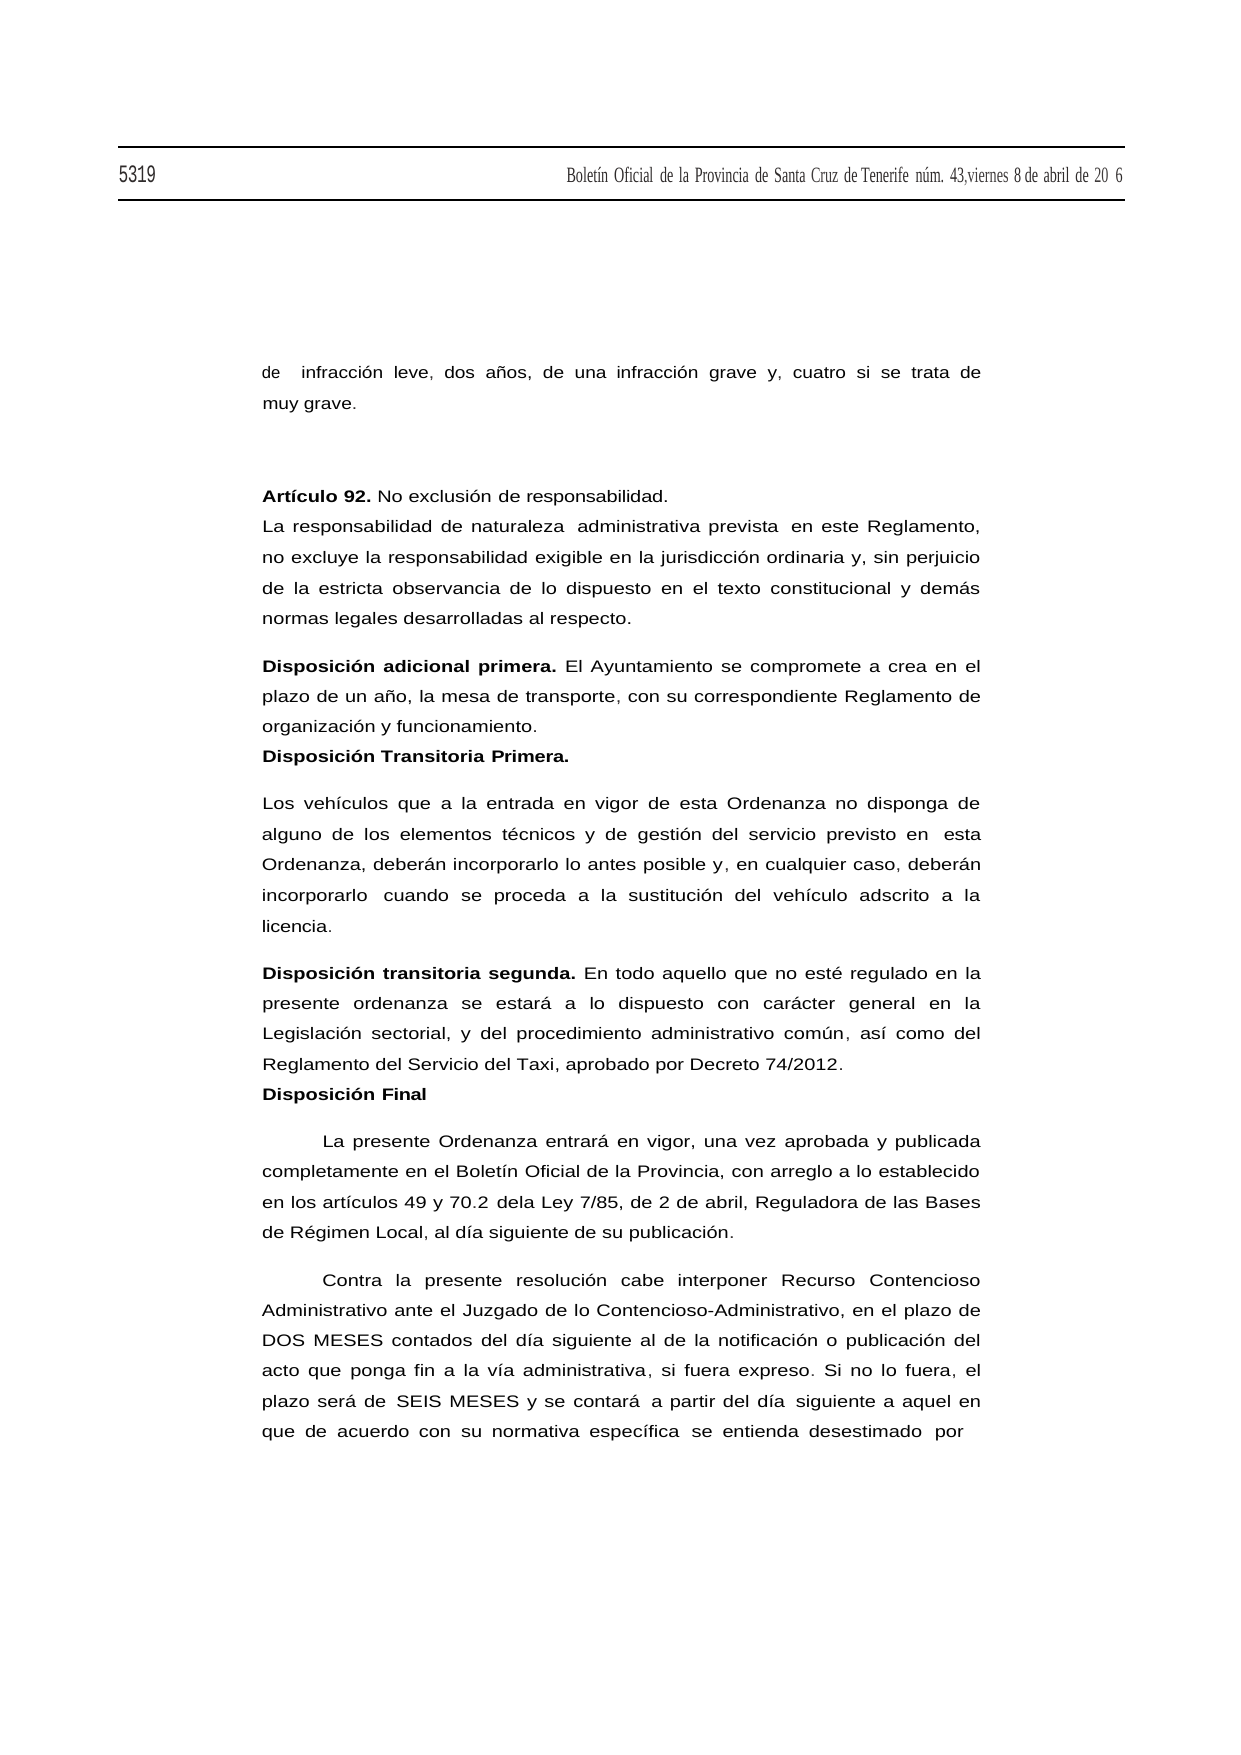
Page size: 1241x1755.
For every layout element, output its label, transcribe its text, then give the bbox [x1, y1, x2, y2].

text Disposición Transitoria Primera. [262, 747, 1136, 766]
text Disposición Final [262, 1085, 1136, 1104]
text Artículo 92. No exclusión de responsabilidad. [262, 487, 1136, 506]
text Contra la presente resolución cabe interponer Recurso Contencioso­ Administrativo ante el Juzgado de lo Contencioso-Administrativo, en el plazo de DOS MESES contados del día siguiente al de la notificación o publicación del acto que ponga fin a la vía administrativa, si fuera expreso. Si no lo fuera, el plazo será de SEIS MESES y se contará a partir del día siguiente a aquel en que de acuerdo con su normativa específica se entienda desestimado por [262, 1271, 981, 1441]
text de infracción leve, dos años, de una infracción grave y, cuatro si se trata de muy grave. [262, 363, 981, 413]
text La responsabilidad de naturaleza administrativa prevista en este Reglamento, no excluye la responsabilidad exigible en la jurisdicción ordinaria y, sin perjuicio de la estricta observancia de lo dispuesto en el texto constitucional y demás normas legales desarrolladas al respecto. [262, 517, 981, 628]
text Los vehículos que a la entrada en vigor de esta Ordenanza no disponga de alguno de los elementos técnicos y de gestión del servicio previsto en esta Ordenanza, deberán incorporarlo lo antes posible y, en cualquier caso, deberán incorporarlo cuando se proceda a la sustitución del vehículo adscrito a la licencia. [262, 794, 981, 936]
text La presente Ordenanza entrará en vigor, una vez aprobada y publicada completamente en el Boletín Oficial de la Provincia, con arreglo a lo establecido en los artículos 49 y 70.2 dela Ley 7/85, de 2 de abril, Reguladora de las Bases de Régimen Local, al día siguiente de su publicación. [262, 1131, 981, 1242]
text Disposición transitoria segunda. En todo aquello que no esté regulado en la presente ordenanza se estará a lo dispuesto con carácter general en la Legislación sectorial, y del procedimiento administrativo común, así como del Reglamento del Servicio del Taxi, aprobado por Decreto 74/2012. [262, 964, 981, 1073]
text Disposición adicional primera. El Ayuntamiento se compromete a crea en el plazo de un año, la mesa de transporte, con su correspondiente Reglamento de organización y funcionamiento. [262, 656, 981, 736]
